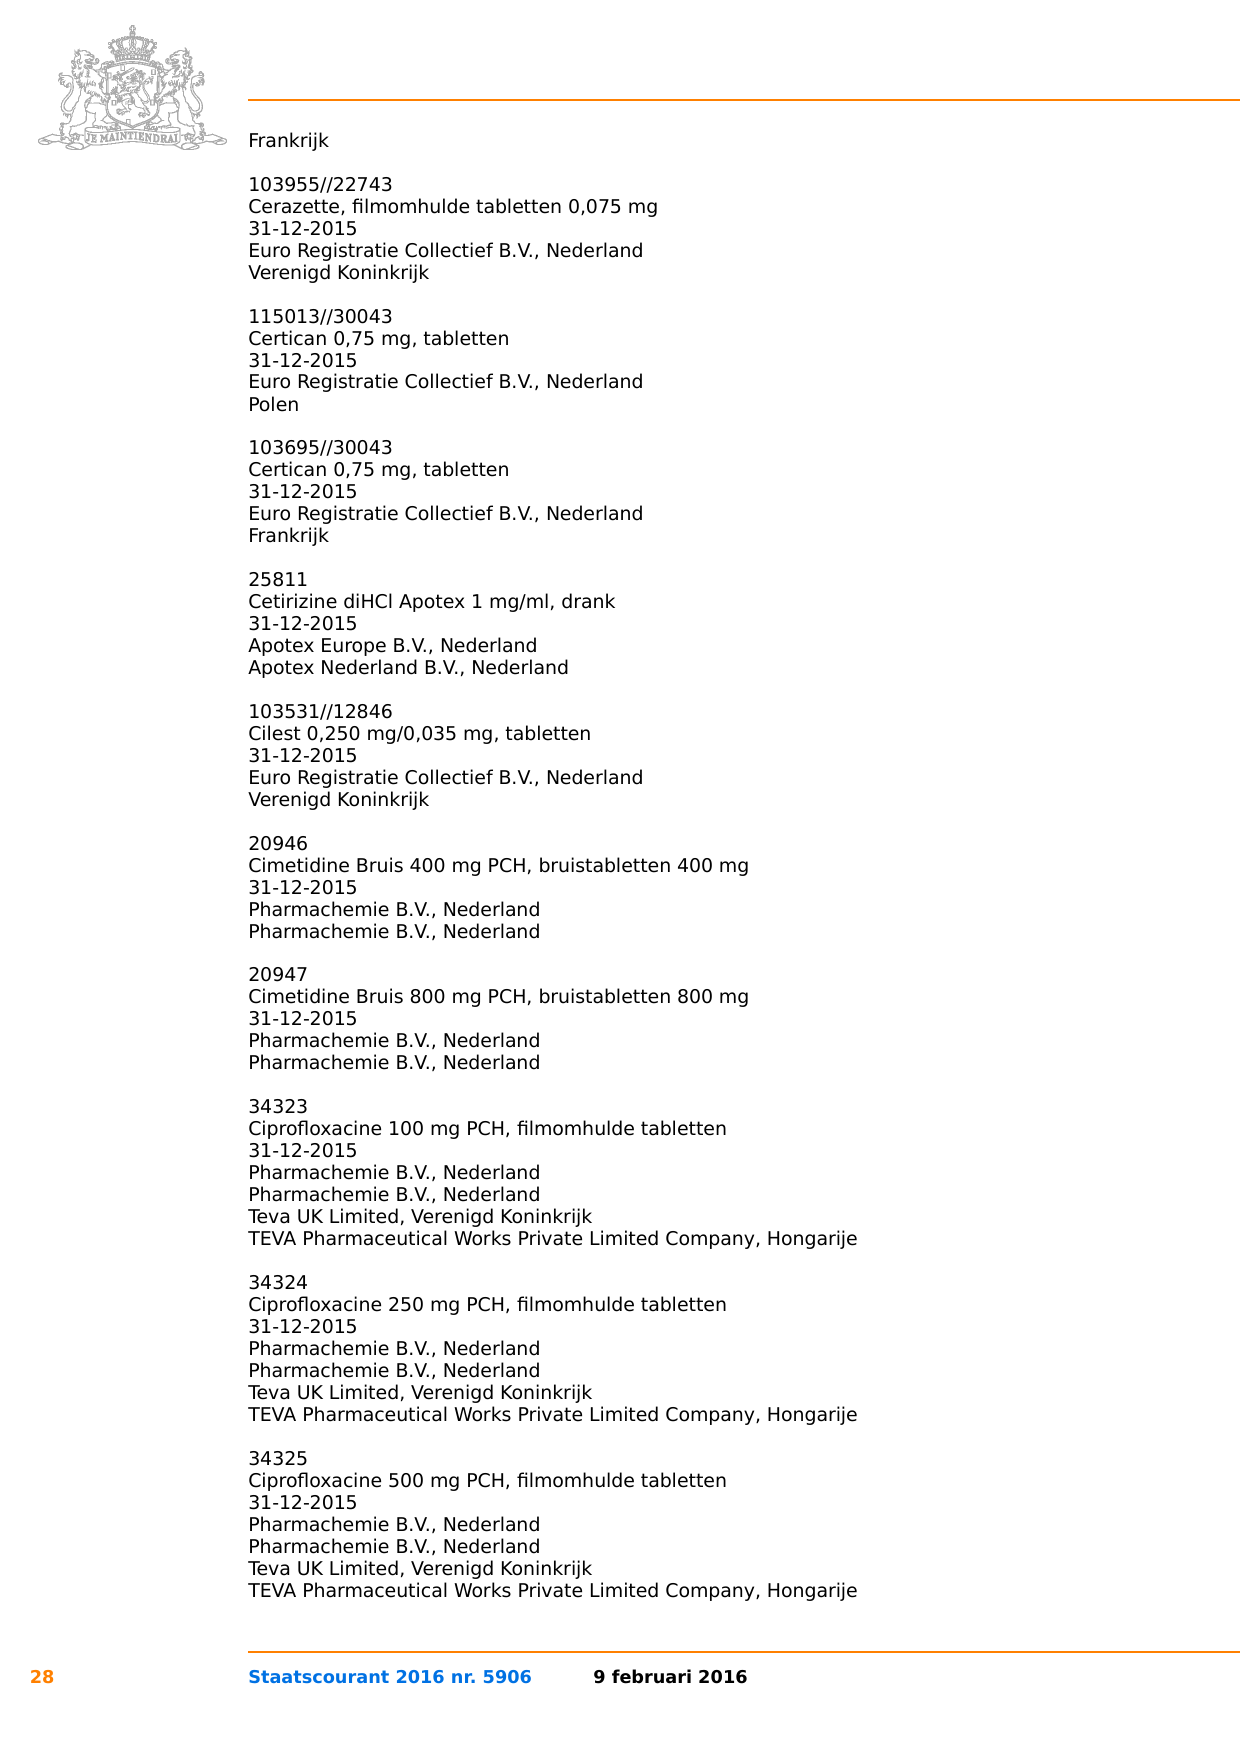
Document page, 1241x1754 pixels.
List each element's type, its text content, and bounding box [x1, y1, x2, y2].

text 31-12-2015 [248, 349, 1163, 371]
text 103955//22743 [248, 174, 1163, 196]
text Pharmachemie B.V., Nederland [248, 1360, 1163, 1382]
text Certican 0,75 mg, tabletten [248, 327, 1163, 349]
text Frankrijk [248, 130, 1163, 152]
text Cimetidine Bruis 800 mg PCH, bruistabletten 800 mg [248, 986, 1163, 1008]
text Pharmachemie B.V., Nederland [248, 1162, 1163, 1184]
text 31-12-2015 [248, 1008, 1163, 1030]
text TEVA Pharmaceutical Works Private Limited Company, Hongarije [248, 1404, 1163, 1426]
text Cerazette, filmomhulde tabletten 0,075 mg [248, 196, 1163, 218]
text Pharmachemie B.V., Nederland [248, 921, 1163, 942]
text 34324 [248, 1272, 1163, 1294]
text 31-12-2015 [248, 218, 1163, 240]
text 31-12-2015 [248, 745, 1163, 767]
text Euro Registratie Collectief B.V., Nederland [248, 767, 1163, 789]
text TEVA Pharmaceutical Works Private Limited Company, Hongarije [248, 1228, 1163, 1250]
text Euro Registratie Collectief B.V., Nederland [248, 240, 1163, 262]
text Cilest 0,250 mg/0,035 mg, tabletten [248, 723, 1163, 745]
text 34325 [248, 1448, 1163, 1469]
text Teva UK Limited, Verenigd Koninkrijk [248, 1206, 1163, 1228]
text Apotex Europe B.V., Nederland [248, 635, 1163, 657]
text 34323 [248, 1096, 1163, 1118]
text 103695//30043 [248, 437, 1163, 459]
text 31-12-2015 [248, 481, 1163, 503]
text Certican 0,75 mg, tabletten [248, 459, 1163, 481]
text Cetirizine diHCl Apotex 1 mg/ml, drank [248, 591, 1163, 613]
text Verenigd Koninkrijk [248, 262, 1163, 284]
text Verenigd Koninkrijk [248, 789, 1163, 811]
text 31-12-2015 [248, 613, 1163, 635]
text Frankrijk [248, 525, 1163, 547]
text Teva UK Limited, Verenigd Koninkrijk [248, 1382, 1163, 1404]
text Apotex Nederland B.V., Nederland [248, 657, 1163, 679]
text TEVA Pharmaceutical Works Private Limited Company, Hongarije [248, 1579, 1163, 1601]
text 31-12-2015 [248, 877, 1163, 898]
text 20946 [248, 833, 1163, 854]
text Pharmachemie B.V., Nederland [248, 898, 1163, 921]
text Pharmachemie B.V., Nederland [248, 1513, 1163, 1536]
text 31-12-2015 [248, 1316, 1163, 1338]
text Pharmachemie B.V., Nederland [248, 1184, 1163, 1206]
text 103531//12846 [248, 701, 1163, 723]
text 25811 [248, 569, 1163, 591]
text Euro Registratie Collectief B.V., Nederland [248, 371, 1163, 393]
text Pharmachemie B.V., Nederland [248, 1338, 1163, 1360]
text Cimetidine Bruis 400 mg PCH, bruistabletten 400 mg [248, 854, 1163, 877]
picture [38, 25, 227, 150]
text Euro Registratie Collectief B.V., Nederland [248, 503, 1163, 525]
text 31-12-2015 [248, 1140, 1163, 1162]
text 115013//30043 [248, 306, 1163, 327]
text 31-12-2015 [248, 1492, 1163, 1513]
text Ciprofloxacine 250 mg PCH, filmomhulde tabletten [248, 1294, 1163, 1316]
text 20947 [248, 964, 1163, 986]
text Ciprofloxacine 100 mg PCH, filmomhulde tabletten [248, 1118, 1163, 1140]
text Pharmachemie B.V., Nederland [248, 1536, 1163, 1557]
text Teva UK Limited, Verenigd Koninkrijk [248, 1557, 1163, 1579]
text Ciprofloxacine 500 mg PCH, filmomhulde tabletten [248, 1469, 1163, 1492]
text Polen [248, 393, 1163, 415]
text Pharmachemie B.V., Nederland [248, 1052, 1163, 1074]
text Pharmachemie B.V., Nederland [248, 1030, 1163, 1052]
